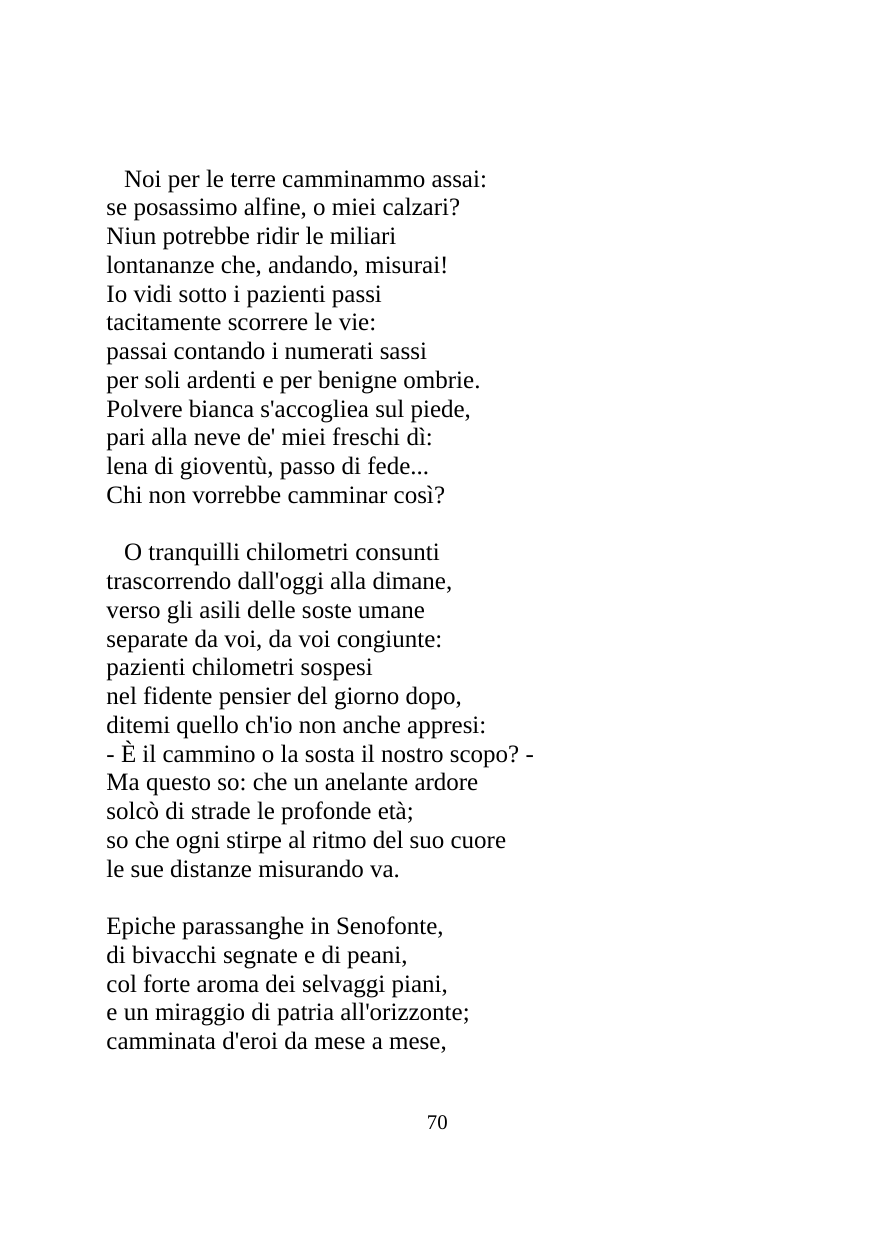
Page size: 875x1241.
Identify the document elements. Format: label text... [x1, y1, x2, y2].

text lena di gioventù, passo di fede... [106, 451, 768, 480]
text tacitamente scorrere le vie: [106, 307, 768, 336]
text solcò di strade le profonde età; [106, 796, 768, 825]
text separate da voi, da voi congiunte: [106, 624, 768, 652]
text verso gli asili delle soste umane [106, 595, 768, 624]
text Ma questo so: che un anelante ardore [106, 767, 768, 796]
text Epiche parassanghe in Senofonte, [106, 911, 768, 940]
text le sue distanze misurando va. [106, 854, 768, 882]
text e un miraggio di patria all'orizzonte; [106, 997, 768, 1026]
text Chi non vorrebbe camminar così? [106, 480, 768, 509]
text pari alla neve de' miei freschi dì: [106, 422, 768, 451]
text se posassimo alfine, o miei calzari? [106, 192, 768, 221]
text Niun potrebbe ridir le miliari [106, 221, 768, 250]
text trascorrendo dall'oggi alla dimane, [106, 566, 768, 595]
text per soli ardenti e per benigne ombrie. [106, 365, 768, 394]
text ditemi quello ch'io non anche appresi: [106, 710, 768, 739]
text - È il cammino o la sosta il nostro scopo? - [106, 739, 768, 767]
text passai contando i numerati sassi [106, 336, 768, 365]
text lontananze che, andando, misurai! [106, 250, 768, 279]
text Io vidi sotto i pazienti passi [106, 279, 768, 307]
text pazienti chilometri sospesi [106, 652, 768, 681]
text camminata d'eroi da mese a mese, [106, 1026, 768, 1055]
text nel fidente pensier del giorno dopo, [106, 681, 768, 710]
text O tranquilli chilometri consunti [106, 537, 768, 566]
text Noi per le terre camminammo assai: [106, 164, 768, 192]
text Polvere bianca s'accogliea sul piede, [106, 394, 768, 422]
text so che ogni stirpe al ritmo del suo cuore [106, 825, 768, 854]
text col forte aroma dei selvaggi piani, [106, 969, 768, 997]
text di bivacchi segnate e di peani, [106, 940, 768, 969]
